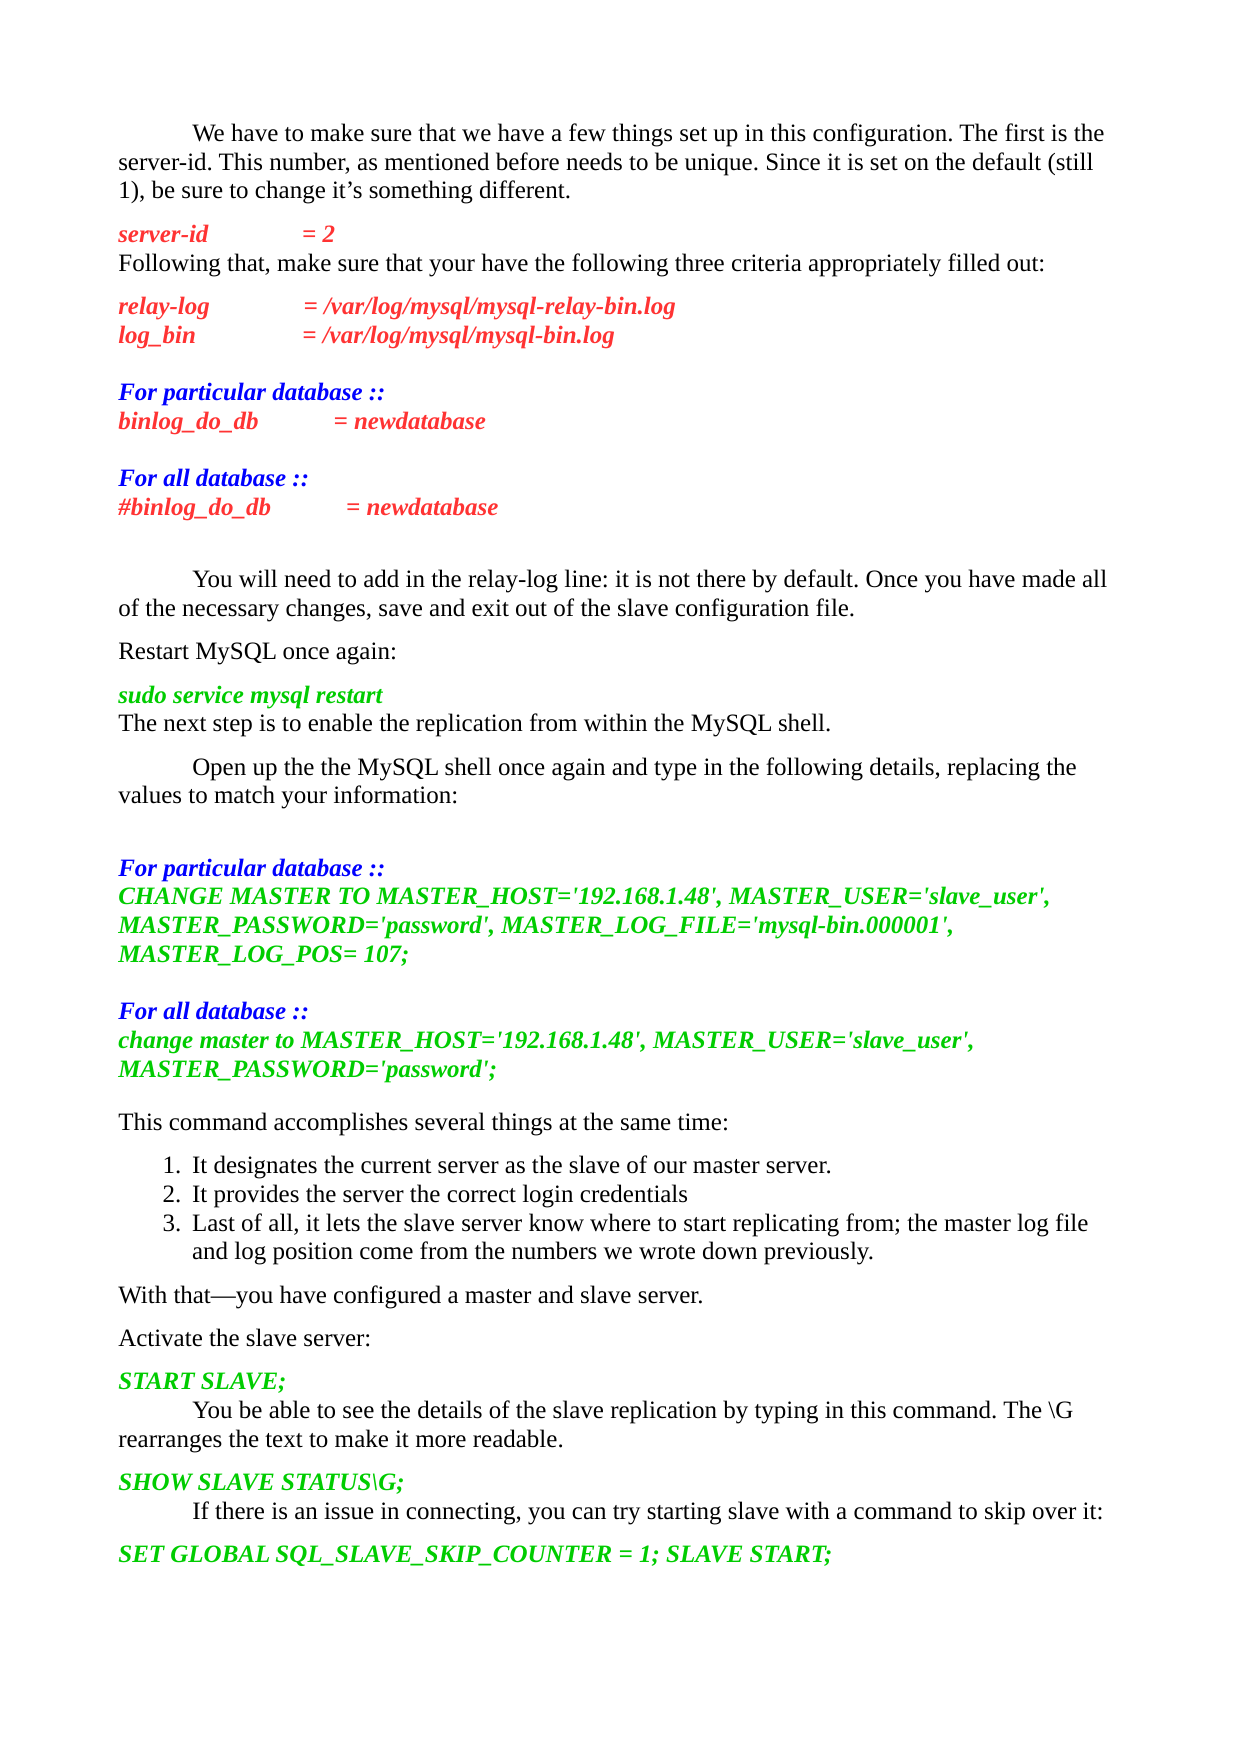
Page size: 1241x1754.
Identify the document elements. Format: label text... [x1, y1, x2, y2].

text Restart MySQL once again: [118, 636, 1122, 665]
text You be able to see the details of the slave replication by typing in this command. The \G rearranges the text to make it more readable. [118, 1395, 1122, 1453]
text If there is an issue in connecting, you can try starting slave with a command to skip over it: [118, 1496, 1122, 1525]
list Last of all, it lets the slave server know where to start replicating from; the master log file and log position come from the numbers we wrote down previously. [162, 1208, 1122, 1265]
text log_bin = /var/log/mysql/mysql-bin.log [118, 320, 1122, 348]
text change master to MASTER_HOST='192.168.1.48', MASTER_USER='slave_user', MASTER_PASSWORD='password'; [118, 1025, 1122, 1083]
text CHANGE MASTER TO MASTER_HOST='192.168.1.48', MASTER_USER='slave_user', MASTER_PASSWORD='password', MASTER_LOG_FILE='mysql-bin.000001', MASTER_LOG_POS= 107; [118, 881, 1122, 968]
text For particular database :: [118, 377, 1122, 406]
text #binlog_do_db = newdatabase [118, 492, 1122, 521]
text START SLAVE; [118, 1366, 1122, 1395]
text SHOW SLAVE STATUS\G; [118, 1467, 1122, 1496]
list It provides the server the correct login credentials [162, 1179, 1122, 1208]
text sudo service mysql restart [118, 680, 1122, 708]
text SET GLOBAL SQL_SLAVE_SKIP_COUNTER = 1; SLAVE START; [118, 1539, 1122, 1568]
text Open up the the MySQL shell once again and type in the following details, replacing the values to match your information: [118, 752, 1122, 809]
text We have to make sure that we have a few things set up in this configuration. The first is the server-id. This number, as mentioned before needs to be unique. Since it is set on the default (still 1), be sure to change it’s something different. [118, 118, 1122, 204]
text Following that, make sure that your have the following three criteria appropriately filled out: [118, 248, 1122, 276]
text For all database :: [118, 996, 1122, 1025]
text This command accomplishes several things at the same time: [118, 1107, 1122, 1136]
text server-id = 2 [118, 219, 1122, 248]
text binlog_do_db = newdatabase [118, 406, 1122, 435]
text With that—you have configured a master and slave server. [118, 1280, 1122, 1308]
list It designates the current server as the slave of our master server. [162, 1150, 1122, 1179]
text relay-log = /var/log/mysql/mysql-relay-bin.log [118, 291, 1122, 320]
text The next step is to enable the replication from within the MySQL shell. [118, 708, 1122, 737]
text Activate the slave server: [118, 1323, 1122, 1352]
text You will need to add in the relay-log line: it is not there by default. Once you have made all of the necessary changes, save and exit out of the slave configuration file. [118, 564, 1122, 622]
text For particular database :: [118, 853, 1122, 881]
text For all database :: [118, 463, 1122, 492]
